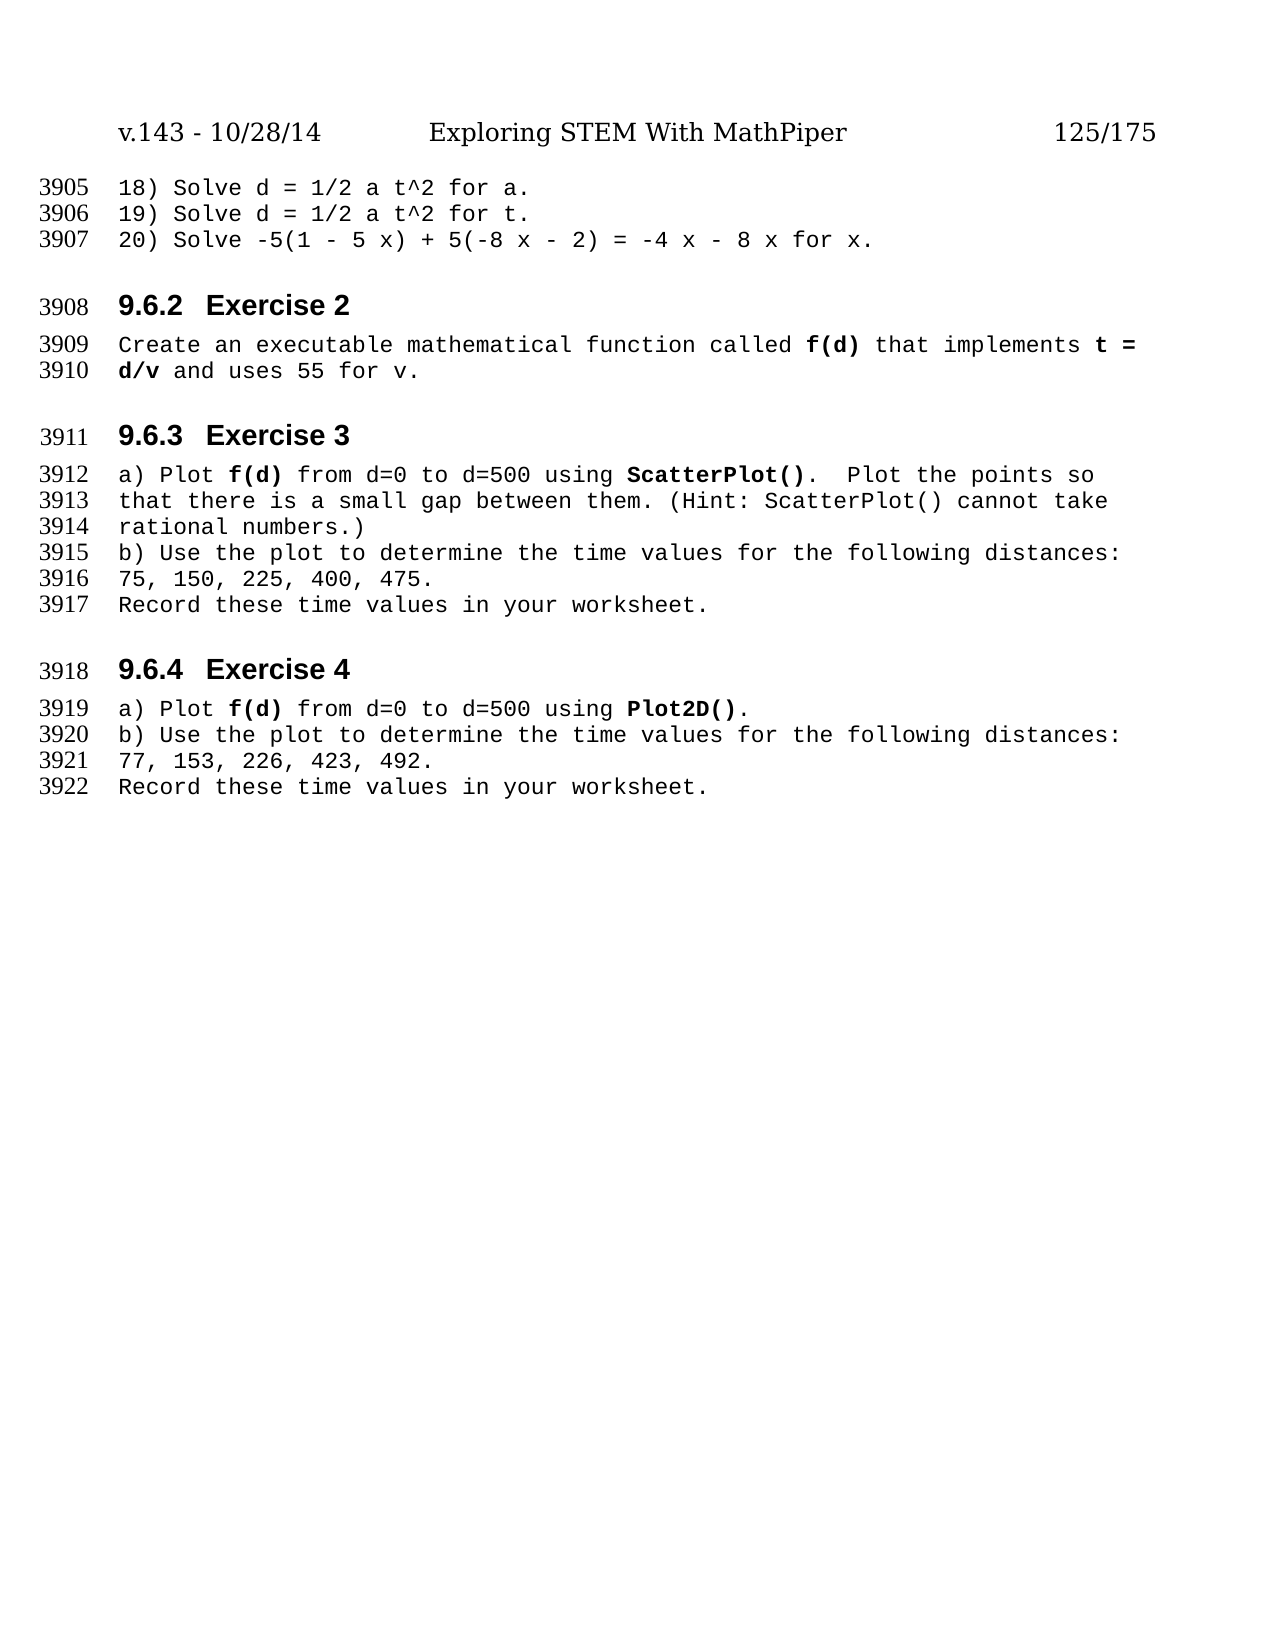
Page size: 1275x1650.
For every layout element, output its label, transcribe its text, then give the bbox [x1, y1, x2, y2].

text 77, 153, 226, 423, 492. [118, 749, 1157, 776]
text a) Plot f(d) from d=0 to d=500 using ScatterPlot(). Plot the points so that there is a small gap between them. (Hint: ScatterPlot() cannot take rational numbers.) [118, 463, 1157, 541]
subtitle Exercise 2 [118, 288, 1157, 321]
subtitle Exercise 3 [118, 418, 1157, 452]
subtitle Exercise 4 [118, 652, 1157, 686]
text Record these time values in your worksheet. [118, 776, 1157, 801]
text 20) Solve -5(1 - 5 x) + 5(-8 x - 2) = -4 x - 8 x for x. [118, 229, 1157, 254]
text 19) Solve d = 1/2 a t^2 for t. [118, 203, 1157, 229]
text 75, 150, 225, 400, 475. [118, 567, 1157, 593]
text b) Use the plot to determine the time values for the following distances: [118, 724, 1157, 749]
text a) Plot f(d) from d=0 to d=500 using Plot2D(). [118, 698, 1157, 724]
text b) Use the plot to determine the time values for the following distances: [118, 541, 1157, 567]
text Create an executable mathematical function called f(d) that implements t = d/v and uses 55 for v. [118, 333, 1157, 385]
text 18) Solve d = 1/2 a t^2 for a. [118, 177, 1157, 203]
text Record these time values in your worksheet. [118, 593, 1157, 619]
